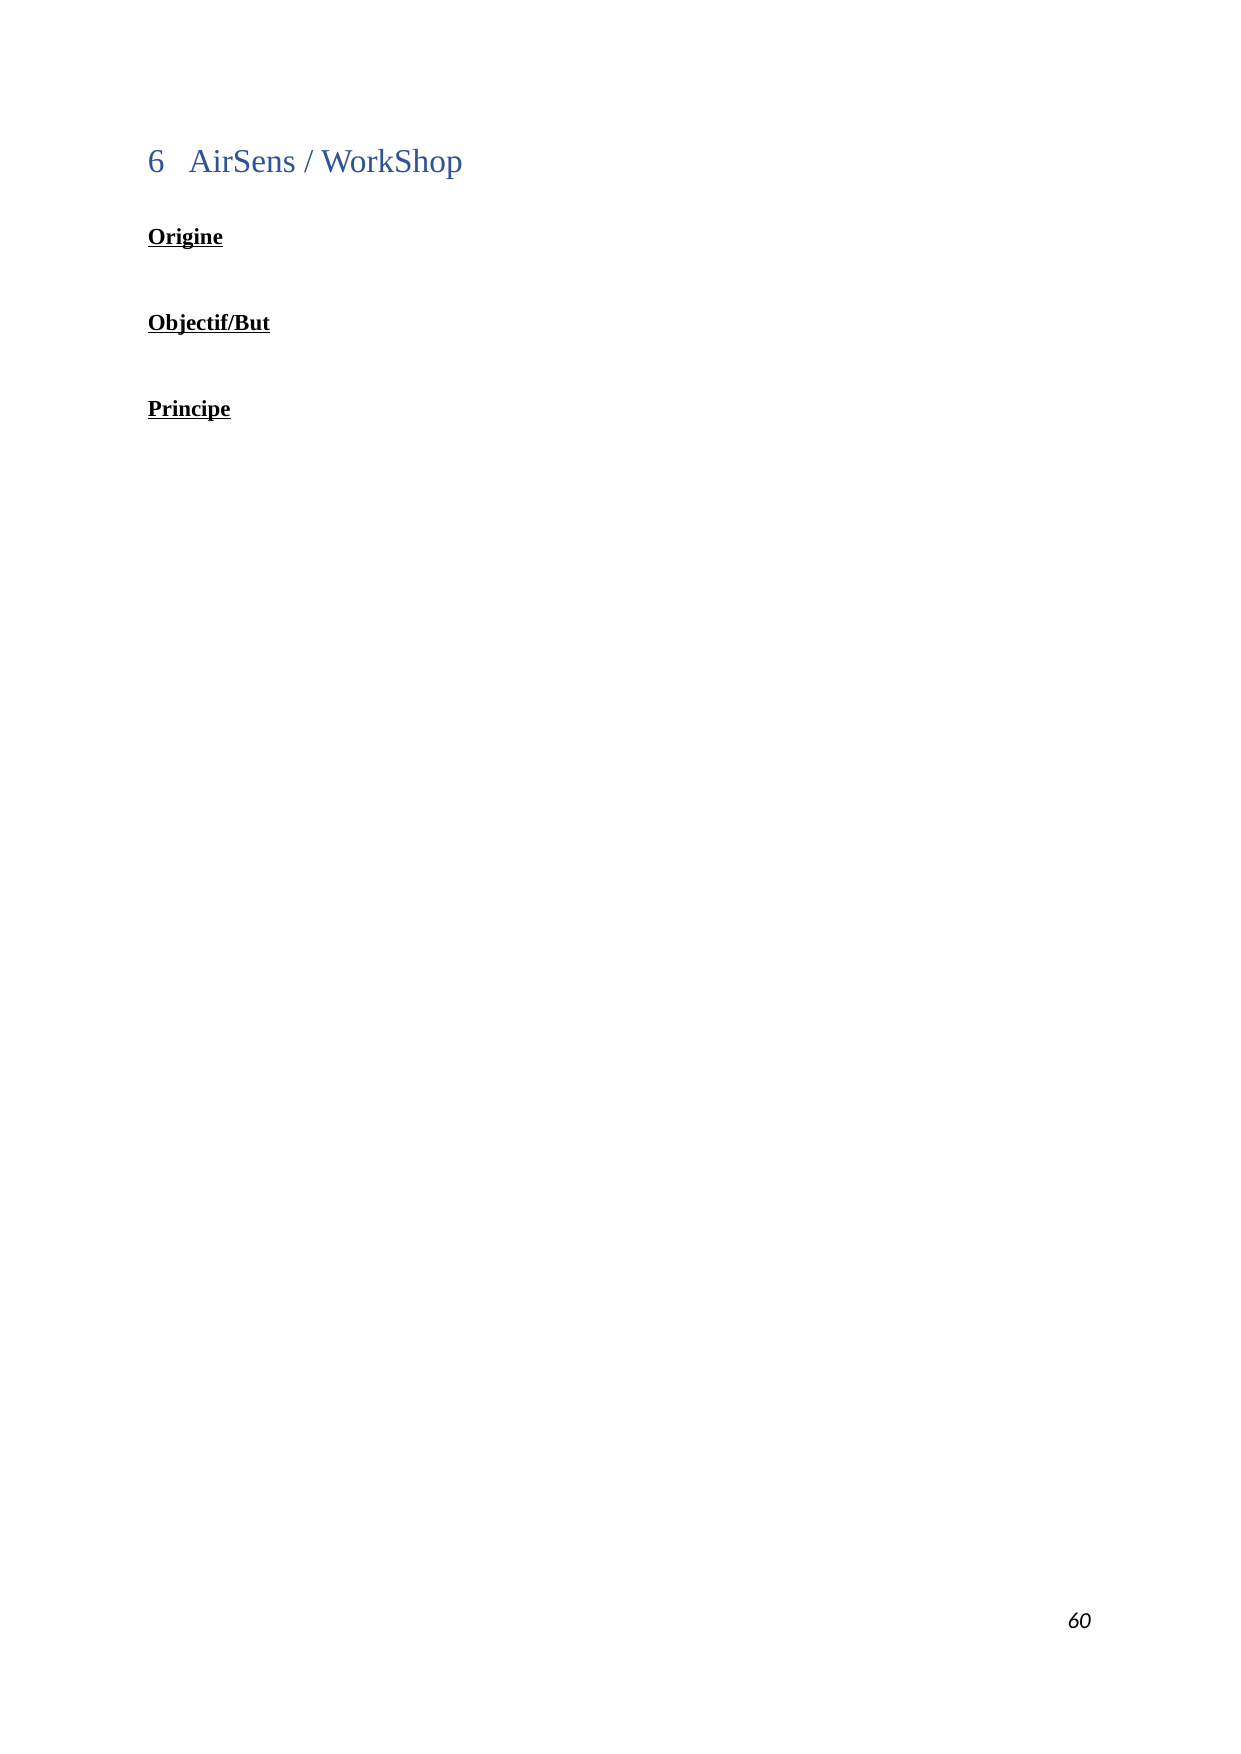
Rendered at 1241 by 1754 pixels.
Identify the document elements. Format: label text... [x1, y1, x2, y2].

text Origine [148, 223, 1093, 249]
text Objectif/But [148, 309, 1093, 336]
text Principe [148, 395, 1093, 422]
list AirSens / WorkShop [148, 142, 1093, 180]
